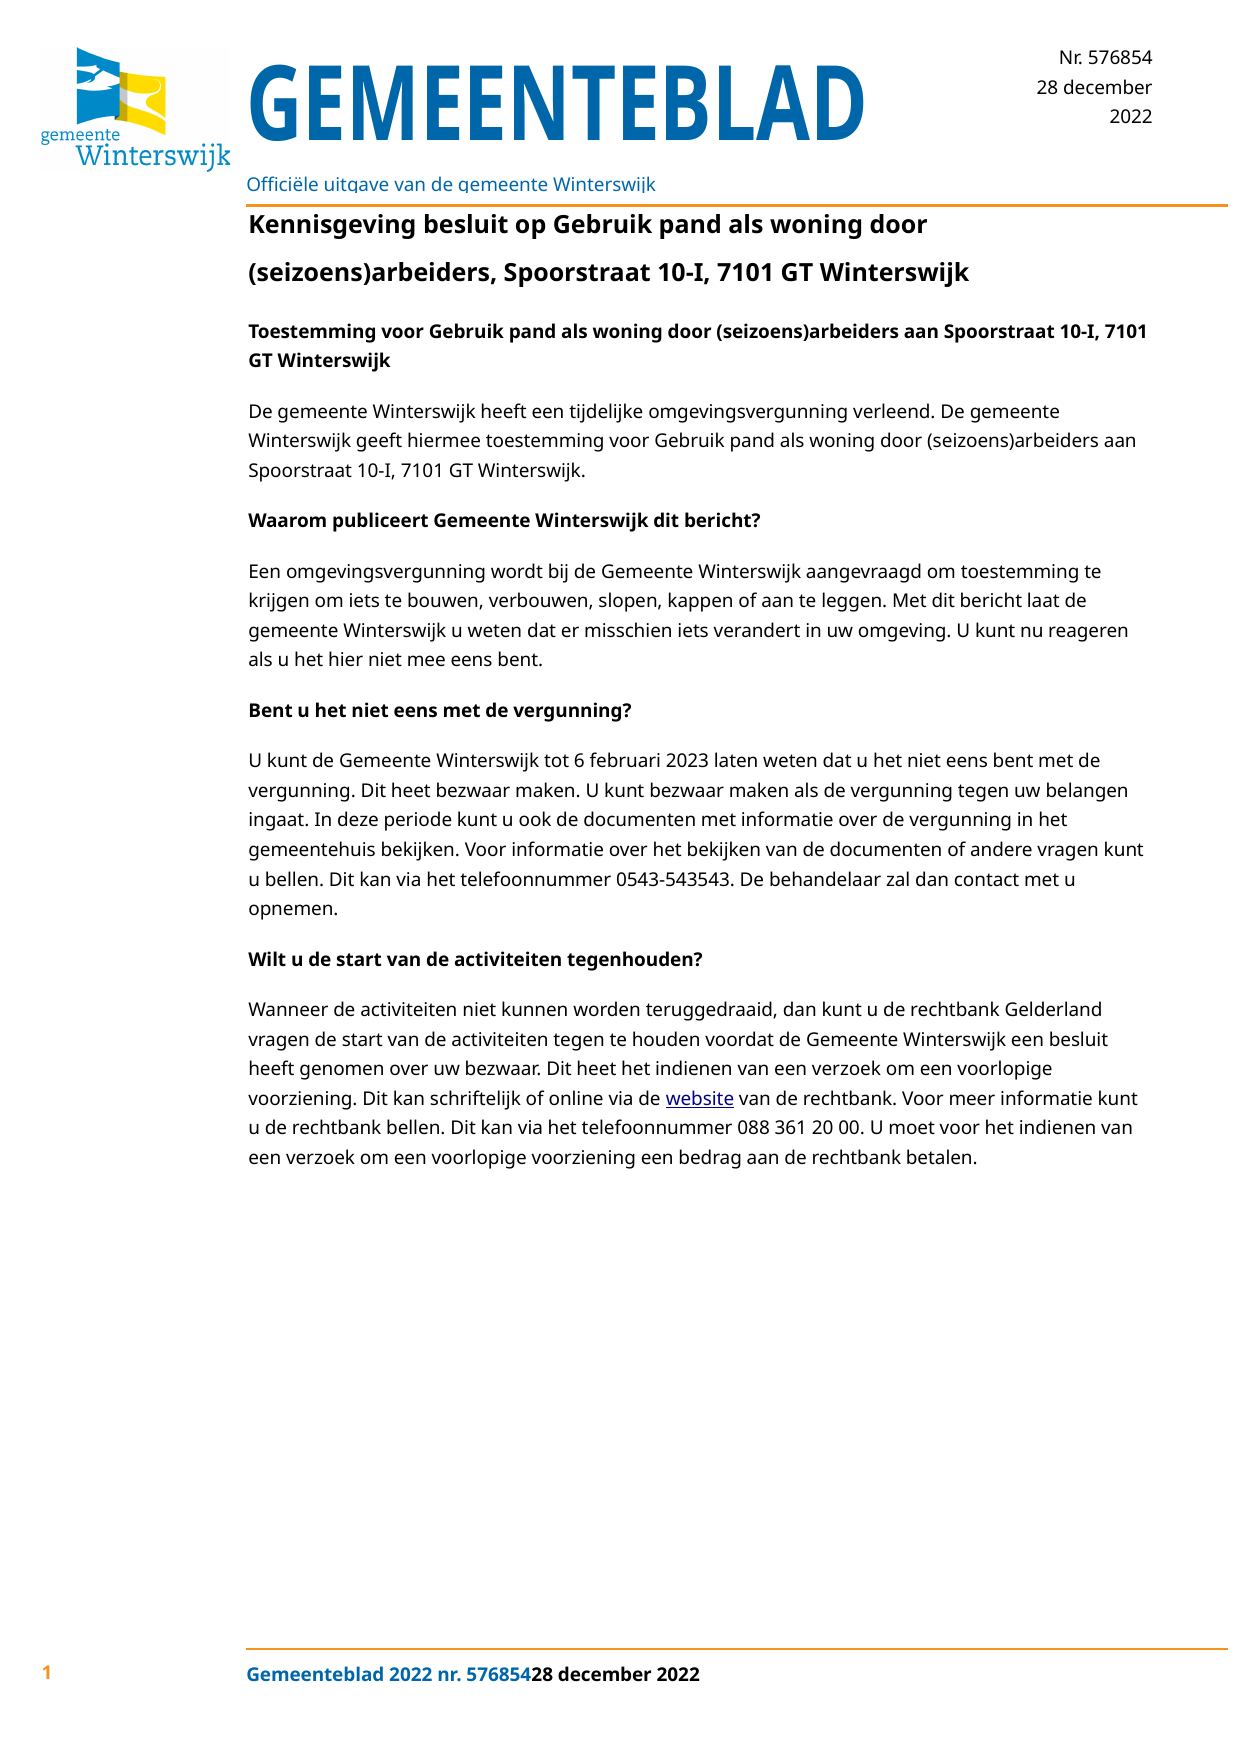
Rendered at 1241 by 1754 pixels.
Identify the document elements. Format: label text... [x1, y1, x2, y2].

text Bent u het niet eens met de vergunning? [248, 697, 1152, 723]
text Wilt u de start van de activiteiten tegenhouden? [248, 946, 1152, 972]
text Kennisgeving besluit op Gebruik pand als woning door (seizoens)arbeiders, Spoorstraat 10-I, 7101 GT Winterswijk [248, 207, 1152, 288]
text Wanneer de activiteiten niet kunnen worden teruggedraaid, dan kunt u de rechtbank Gelderland vragen de start van de activiteiten tegen te houden voordat de Gemeente Winterswijk een besluit heeft genomen over uw bezwaar. Dit heet het indienen van een verzoek om een voorlopige voorziening. Dit kan schriftelijk of online via de website van de rechtbank. Voor meer informatie kunt u de rechtbank bellen. Dit kan via het telefoonnummer 088 361 20 00. U moet voor het indienen van een verzoek om een voorlopige voorziening een bedrag aan de rechtbank betalen. [248, 996, 1152, 1170]
picture [225, 153, 231, 162]
text De gemeente Winterswijk heeft een tijdelijke omgevingsvergunning verleend. De gemeente Winterswijk geeft hiermee toestemming voor Gebruik pand als woning door (seizoens)arbeiders aan Spoorstraat 10-I, 7101 GT Winterswijk. [248, 398, 1152, 483]
text Waarom publiceert Gemeente Winterswijk dit bericht? [248, 507, 1152, 533]
text Een omgevingsvergunning wordt bij de Gemeente Winterswijk aangevraagd om toestemming te krijgen om iets te bouwen, verbouwen, slopen, kappen of aan te leggen. Met dit bericht laat de gemeente Winterswijk u weten dat er misschien iets verandert in uw omgeving. U kunt nu reageren als u het hier niet mee eens bent. [248, 558, 1152, 672]
text Toestemming voor Gebruik pand als woning door (seizoens)arbeiders aan Spoorstraat 10-I, 7101 GT Winterswijk [248, 318, 1152, 373]
picture [41, 47, 231, 172]
text U kunt de Gemeente Winterswijk tot 6 februari 2023 laten weten dat u het niet eens bent met de vergunning. Dit heet bezwaar maken. U kunt bezwaar maken als de vergunning tegen uw belangen ingaat. In deze periode kunt u ook de documenten met informatie over de vergunning in het gemeentehuis bekijken. Voor informatie over het bekijken van de documenten of andere vragen kunt u bellen. Dit kan via het telefoonnummer 0543-543543. De behandelaar zal dan contact met u opnemen. [248, 747, 1152, 921]
